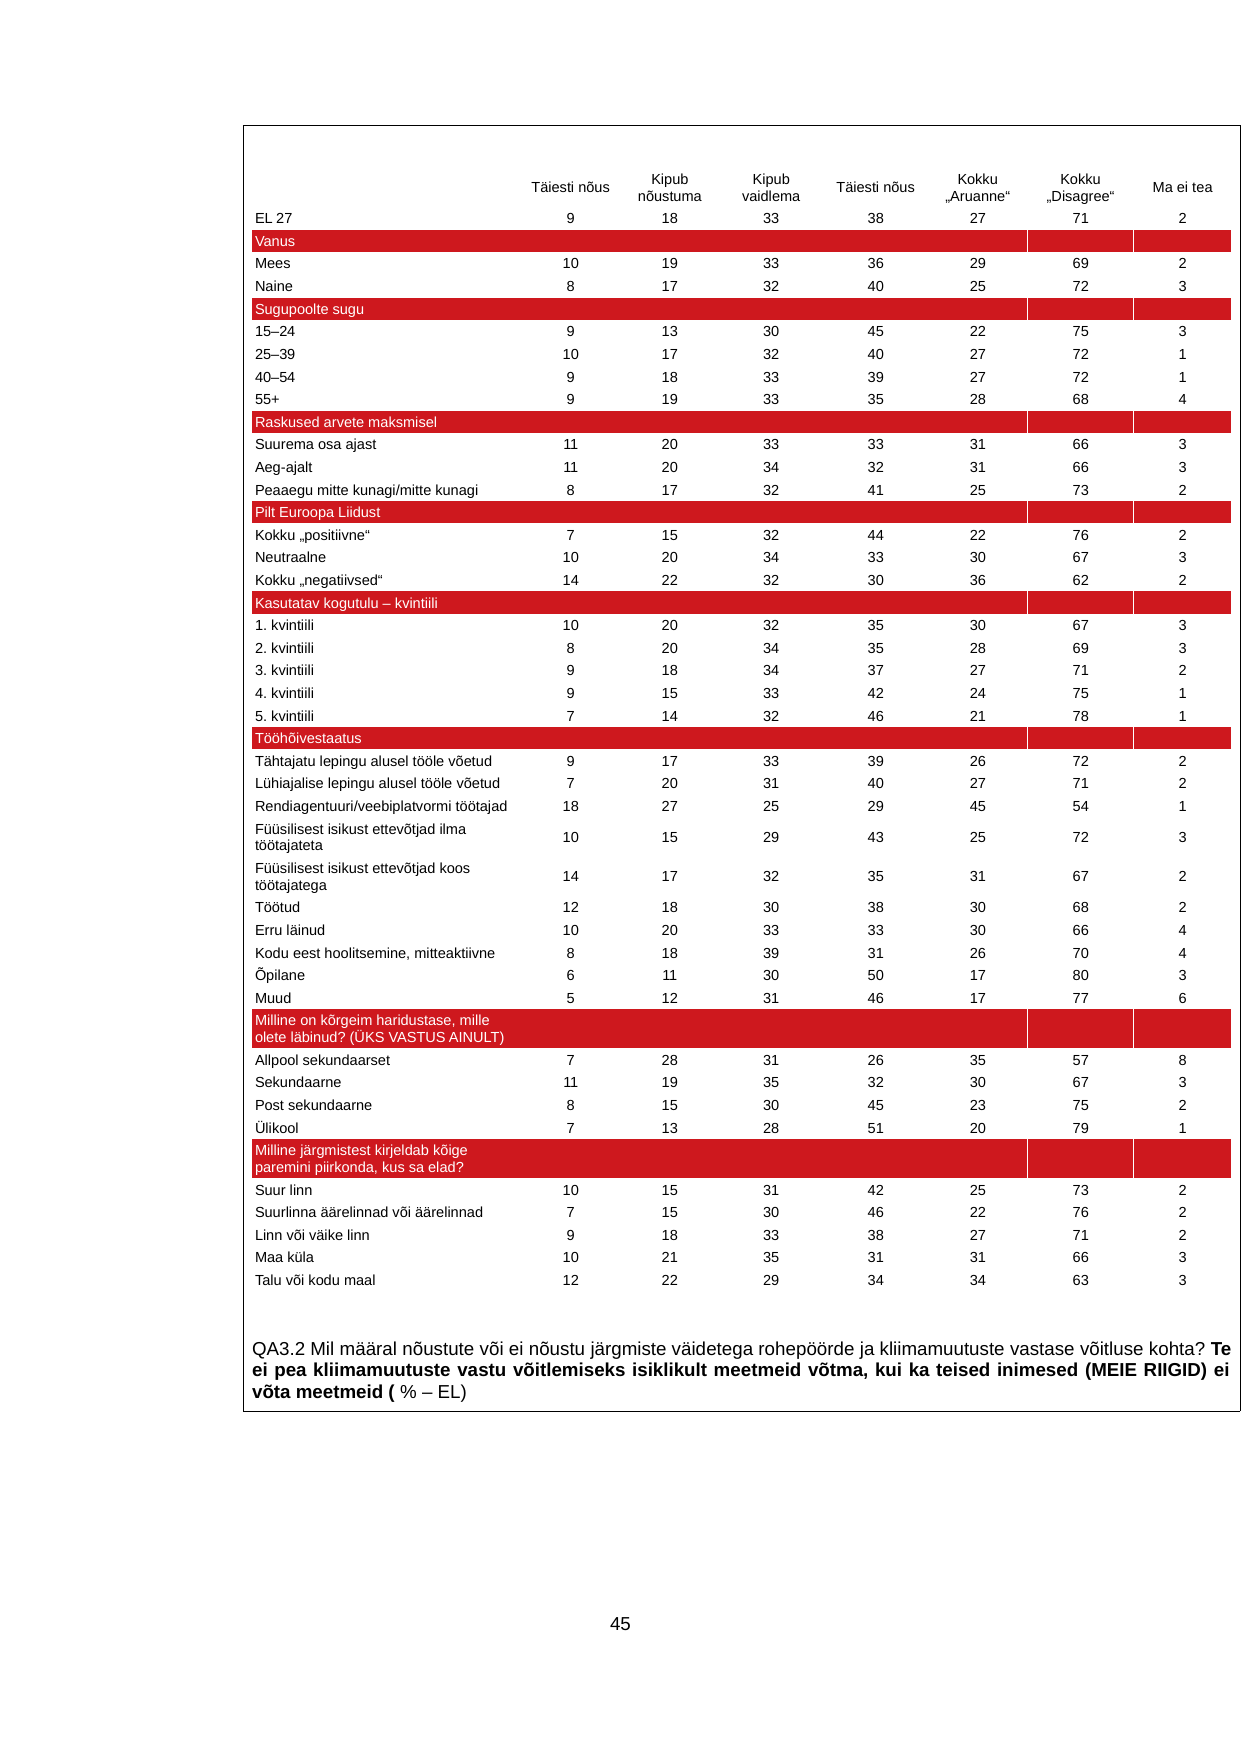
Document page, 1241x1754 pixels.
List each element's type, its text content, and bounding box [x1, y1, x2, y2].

table_cell Neutraalne [252, 546, 521, 569]
table_cell 30 [928, 896, 1027, 919]
table_cell 1 [1134, 704, 1231, 727]
table_cell [1028, 501, 1133, 523]
table_cell 4. kvintiili [252, 682, 521, 704]
table_cell 32 [719, 569, 823, 591]
table_cell 3 [1134, 275, 1231, 297]
table_cell 43 [823, 818, 928, 857]
table_cell 25 [928, 478, 1027, 501]
table_cell [1134, 727, 1231, 749]
table_cell [823, 1139, 928, 1178]
table_cell [823, 411, 928, 433]
table_cell 17 [620, 857, 719, 896]
table_cell 3. kvintiili [252, 659, 521, 682]
table_cell 35 [719, 1071, 823, 1094]
table_cell 11 [521, 456, 620, 478]
table_cell 31 [928, 857, 1027, 896]
table_cell 35 [823, 857, 928, 896]
table_cell 66 [1028, 1246, 1133, 1269]
table_cell 27 [928, 343, 1027, 365]
table_cell [719, 230, 823, 252]
table_cell Peaaegu mitte kunagi/mitte kunagi [252, 478, 521, 501]
table_cell 24 [928, 682, 1027, 704]
table_cell [620, 501, 719, 523]
table_cell 51 [823, 1116, 928, 1139]
table_cell 10 [521, 1246, 620, 1269]
table_cell 17 [620, 275, 719, 297]
table_cell 72 [1028, 750, 1133, 772]
table_cell 9 [521, 365, 620, 388]
table_cell 36 [823, 252, 928, 275]
table_cell 72 [1028, 275, 1133, 297]
table_cell 75 [1028, 682, 1133, 704]
table_header Kipub nõustuma [620, 168, 719, 207]
table_cell 34 [823, 1269, 928, 1291]
table_cell 13 [620, 320, 719, 343]
table_cell 17 [928, 987, 1027, 1009]
table_cell 23 [928, 1094, 1027, 1116]
table_cell 25 [928, 1178, 1027, 1201]
table_cell 32 [823, 456, 928, 478]
table_cell 35 [823, 614, 928, 637]
table_cell 39 [823, 365, 928, 388]
table_cell [719, 411, 823, 433]
table_cell Kokku „negatiivsed“ [252, 569, 521, 591]
table_cell 10 [521, 614, 620, 637]
table_cell 26 [928, 750, 1027, 772]
table_cell 11 [521, 1071, 620, 1094]
table_cell 29 [719, 1269, 823, 1291]
table_cell 75 [1028, 1094, 1133, 1116]
table_cell 40 [823, 343, 928, 365]
table_cell Aeg-ajalt [252, 456, 521, 478]
table_cell 77 [1028, 987, 1133, 1009]
table_cell 44 [823, 524, 928, 546]
table_cell 10 [521, 343, 620, 365]
table_cell 63 [1028, 1269, 1133, 1291]
table_cell 9 [521, 320, 620, 343]
table_cell 31 [719, 987, 823, 1009]
table_cell 32 [719, 343, 823, 365]
table_cell [1134, 411, 1231, 433]
table_cell Kodu eest hoolitsemine, mitteaktiivne [252, 941, 521, 964]
table_cell 15 [620, 682, 719, 704]
table_cell 1 [1134, 343, 1231, 365]
table_cell [521, 591, 620, 614]
table_cell Suur linn [252, 1178, 521, 1201]
table_cell 72 [1028, 343, 1133, 365]
table_cell 20 [620, 546, 719, 569]
table_cell 1 [1134, 682, 1231, 704]
table_cell [719, 591, 823, 614]
table_cell 30 [719, 1094, 823, 1116]
table_cell 17 [620, 478, 719, 501]
table_cell 19 [620, 388, 719, 411]
table_cell [620, 1009, 719, 1048]
table_cell 18 [620, 896, 719, 919]
table_cell 27 [620, 795, 719, 817]
table_cell 29 [719, 818, 823, 857]
table_cell 54 [1028, 795, 1133, 817]
table_header [252, 168, 521, 207]
table_cell 72 [1028, 365, 1133, 388]
table_cell 79 [1028, 1116, 1133, 1139]
table_cell 9 [521, 659, 620, 682]
table_cell [1028, 411, 1133, 433]
table_cell 45 [823, 320, 928, 343]
table_cell [1028, 1009, 1133, 1048]
table_cell 30 [719, 1201, 823, 1223]
table_cell 2 [1134, 569, 1231, 591]
table_cell [823, 727, 928, 749]
table_cell 20 [620, 456, 719, 478]
table_cell 18 [620, 365, 719, 388]
table_cell 30 [719, 320, 823, 343]
table_cell [1028, 1139, 1133, 1178]
table_cell 6 [521, 964, 620, 987]
table_cell Ülikool [252, 1116, 521, 1139]
table_cell 69 [1028, 252, 1133, 275]
table_cell [521, 501, 620, 523]
table_cell 4 [1134, 919, 1231, 941]
table_cell [521, 1139, 620, 1178]
table_cell [823, 298, 928, 320]
table_cell 39 [823, 750, 928, 772]
table_cell Lühiajalise lepingu alusel tööle võetud [252, 772, 521, 795]
table_cell Kasutatav kogutulu – kvintiili [252, 591, 521, 614]
table_cell [928, 298, 1027, 320]
table_cell 62 [1028, 569, 1133, 591]
table_cell [521, 727, 620, 749]
table_cell [1028, 591, 1133, 614]
table_cell 25 [719, 795, 823, 817]
table_cell 66 [1028, 456, 1133, 478]
table_cell 50 [823, 964, 928, 987]
table_cell Suurema osa ajast [252, 433, 521, 456]
table_cell [521, 411, 620, 433]
table_cell Raskused arvete maksmisel [252, 411, 521, 433]
table_header Kipub vaidlema [719, 168, 823, 207]
table_cell 2. kvintiili [252, 637, 521, 659]
table_cell [928, 230, 1027, 252]
table_cell 27 [928, 1224, 1027, 1246]
table_cell 20 [620, 614, 719, 637]
table_cell [1028, 298, 1133, 320]
table_cell [620, 591, 719, 614]
table_cell 31 [823, 941, 928, 964]
table_cell Maa küla [252, 1246, 521, 1269]
table_cell 71 [1028, 659, 1133, 682]
table_cell 31 [719, 1178, 823, 1201]
table_cell 14 [521, 569, 620, 591]
table_cell 3 [1134, 456, 1231, 478]
table_cell 35 [823, 388, 928, 411]
table_cell 9 [521, 207, 620, 230]
table_cell Naine [252, 275, 521, 297]
table_cell 4 [1134, 941, 1231, 964]
table_cell 17 [928, 964, 1027, 987]
table_cell Füüsilisest isikust ettevõtjad koos töötajatega [252, 857, 521, 896]
table_cell 8 [521, 478, 620, 501]
table_cell 3 [1134, 1269, 1231, 1291]
table_cell 5 [521, 987, 620, 1009]
table_cell [823, 1009, 928, 1048]
table_cell 18 [521, 795, 620, 817]
table_cell 68 [1028, 388, 1133, 411]
table_cell [928, 1009, 1027, 1048]
table_cell 25–39 [252, 343, 521, 365]
table_cell 13 [620, 1116, 719, 1139]
table_cell 46 [823, 1201, 928, 1223]
table_cell [719, 501, 823, 523]
table_cell 73 [1028, 478, 1133, 501]
table_cell [620, 230, 719, 252]
table_cell 9 [521, 388, 620, 411]
table_cell Pilt Euroopa Liidust [252, 501, 521, 523]
table_cell 8 [521, 1094, 620, 1116]
table_cell 33 [823, 433, 928, 456]
table_cell [823, 501, 928, 523]
table_cell 2 [1134, 1094, 1231, 1116]
table_cell 7 [521, 704, 620, 727]
table_cell [719, 1139, 823, 1178]
table_cell 73 [1028, 1178, 1133, 1201]
table_cell 45 [928, 795, 1027, 817]
table_cell 46 [823, 987, 928, 1009]
table_cell 33 [719, 365, 823, 388]
table_cell 28 [620, 1049, 719, 1071]
table_cell [620, 1139, 719, 1178]
table_cell 8 [1134, 1049, 1231, 1071]
table_cell 2 [1134, 1224, 1231, 1246]
table_cell 10 [521, 1178, 620, 1201]
table_cell 38 [823, 896, 928, 919]
table_cell 15 [620, 524, 719, 546]
table_cell 55+ [252, 388, 521, 411]
table_cell [823, 591, 928, 614]
table_cell 30 [928, 614, 1027, 637]
table_cell 33 [719, 433, 823, 456]
table_cell 40 [823, 275, 928, 297]
table_cell 27 [928, 659, 1027, 682]
table_cell 42 [823, 682, 928, 704]
table_header Täiesti nõus [823, 168, 928, 207]
table_cell 8 [521, 637, 620, 659]
table_cell Talu või kodu maal [252, 1269, 521, 1291]
table_cell 21 [928, 704, 1027, 727]
table_cell 35 [823, 637, 928, 659]
table_cell Vanus [252, 230, 521, 252]
table_cell 33 [719, 388, 823, 411]
table_cell 1 [1134, 365, 1231, 388]
table_cell [620, 411, 719, 433]
table_cell 2 [1134, 896, 1231, 919]
table_cell 12 [521, 896, 620, 919]
table_cell 7 [521, 1049, 620, 1071]
table_cell 19 [620, 252, 719, 275]
table_cell Post sekundaarne [252, 1094, 521, 1116]
table_cell 15 [620, 1201, 719, 1223]
table_cell 1. kvintiili [252, 614, 521, 637]
table_cell 22 [928, 320, 1027, 343]
table_cell 32 [719, 614, 823, 637]
table_cell Milline on kõrgeim haridustase, mille olete läbinud? (ÜKS VASTUS AINULT) [252, 1009, 521, 1048]
table_cell 18 [620, 1224, 719, 1246]
table_cell 30 [928, 1071, 1027, 1094]
table_cell 22 [620, 1269, 719, 1291]
table_cell 27 [928, 772, 1027, 795]
table_cell 28 [928, 388, 1027, 411]
table_cell 34 [719, 637, 823, 659]
table_cell [620, 727, 719, 749]
table_cell 1 [1134, 795, 1231, 817]
table_cell [928, 411, 1027, 433]
table_cell Erru läinud [252, 919, 521, 941]
table_cell 35 [719, 1246, 823, 1269]
table_cell 38 [823, 1224, 928, 1246]
table_cell 2 [1134, 659, 1231, 682]
table_cell 2 [1134, 524, 1231, 546]
table_cell 14 [620, 704, 719, 727]
table_cell 3 [1134, 614, 1231, 637]
table_cell 66 [1028, 919, 1133, 941]
table_cell 1 [1134, 1116, 1231, 1139]
table_cell Tööhõivestaatus [252, 727, 521, 749]
table_cell Rendiagentuuri/veebiplatvormi töötajad [252, 795, 521, 817]
table_cell [1134, 1139, 1231, 1178]
table_cell 32 [719, 524, 823, 546]
table_cell 17 [620, 343, 719, 365]
table_cell 42 [823, 1178, 928, 1201]
table_cell 12 [620, 987, 719, 1009]
table_cell 10 [521, 818, 620, 857]
table_cell Suurlinna äärelinnad või äärelinnad [252, 1201, 521, 1223]
table_cell 45 [823, 1094, 928, 1116]
table_cell 8 [521, 275, 620, 297]
table_cell Sekundaarne [252, 1071, 521, 1094]
table_cell Õpilane [252, 964, 521, 987]
table_cell 71 [1028, 772, 1133, 795]
table_cell 22 [620, 569, 719, 591]
table_cell 3 [1134, 637, 1231, 659]
table_header Kokku „Aruanne“ [928, 168, 1027, 207]
table_cell 9 [521, 750, 620, 772]
table_cell 2 [1134, 478, 1231, 501]
table_cell [1028, 727, 1133, 749]
table_cell 75 [1028, 320, 1133, 343]
table_cell 6 [1134, 987, 1231, 1009]
table_cell 2 [1134, 1201, 1231, 1223]
table_cell Füüsilisest isikust ettevõtjad ilma töötajateta [252, 818, 521, 857]
table_cell 9 [521, 682, 620, 704]
table_cell 31 [719, 1049, 823, 1071]
table_cell 3 [1134, 1246, 1231, 1269]
table_cell 38 [823, 207, 928, 230]
table_cell 7 [521, 524, 620, 546]
table_cell [1134, 501, 1231, 523]
table_cell 67 [1028, 857, 1133, 896]
table_cell 20 [928, 1116, 1027, 1139]
table_cell [1134, 1009, 1231, 1048]
table_cell 33 [719, 252, 823, 275]
table_cell Tähtajatu lepingu alusel tööle võetud [252, 750, 521, 772]
table_cell 3 [1134, 546, 1231, 569]
table_cell Linn või väike linn [252, 1224, 521, 1246]
table_cell 30 [928, 919, 1027, 941]
table_cell 31 [928, 1246, 1027, 1269]
table_cell 20 [620, 919, 719, 941]
table_cell 25 [928, 818, 1027, 857]
table_cell 29 [823, 795, 928, 817]
table_cell 26 [928, 941, 1027, 964]
table_cell 32 [719, 704, 823, 727]
table_cell 33 [719, 750, 823, 772]
table_cell 28 [928, 637, 1027, 659]
table_cell 3 [1134, 1071, 1231, 1094]
table_cell 33 [823, 919, 928, 941]
table_cell 14 [521, 857, 620, 896]
table_cell 78 [1028, 704, 1133, 727]
table_cell 18 [620, 659, 719, 682]
table_cell 21 [620, 1246, 719, 1269]
table_cell 80 [1028, 964, 1133, 987]
table_cell 20 [620, 637, 719, 659]
table_cell 15 [620, 818, 719, 857]
table_cell [928, 1139, 1027, 1178]
table_cell 41 [823, 478, 928, 501]
table_cell 32 [823, 1071, 928, 1094]
table_cell [719, 1009, 823, 1048]
table_cell 31 [928, 456, 1027, 478]
table_cell 12 [521, 1269, 620, 1291]
table_cell 35 [928, 1049, 1027, 1071]
table_cell 11 [620, 964, 719, 987]
table_cell [928, 501, 1027, 523]
table_cell 20 [620, 433, 719, 456]
table_cell [1134, 298, 1231, 320]
table_cell 10 [521, 546, 620, 569]
table_header Kokku „Disagree“ [1028, 168, 1133, 207]
table_cell 18 [620, 941, 719, 964]
table_cell [521, 1009, 620, 1048]
table_cell 36 [928, 569, 1027, 591]
table_cell 2 [1134, 207, 1231, 230]
table_cell 3 [1134, 964, 1231, 987]
table_cell 22 [928, 1201, 1027, 1223]
table_cell 10 [521, 252, 620, 275]
table_cell 39 [719, 941, 823, 964]
table_cell 26 [823, 1049, 928, 1071]
table_cell 67 [1028, 614, 1133, 637]
table_cell 46 [823, 704, 928, 727]
table_cell [521, 230, 620, 252]
table_cell Allpool sekundaarset [252, 1049, 521, 1071]
table_cell 10 [521, 919, 620, 941]
table_cell 27 [928, 365, 1027, 388]
table_cell Milline järgmistest kirjeldab kõige paremini piirkonda, kus sa elad? [252, 1139, 521, 1178]
table_cell 2 [1134, 857, 1231, 896]
table_cell 32 [719, 857, 823, 896]
table_cell 2 [1134, 772, 1231, 795]
table_cell 31 [928, 433, 1027, 456]
table_cell 33 [823, 546, 928, 569]
table_cell 67 [1028, 1071, 1133, 1094]
table_cell [928, 591, 1027, 614]
table_cell Kokku „positiivne“ [252, 524, 521, 546]
table_cell 28 [719, 1116, 823, 1139]
table_cell 33 [719, 919, 823, 941]
table_cell 33 [719, 207, 823, 230]
table_cell 66 [1028, 433, 1133, 456]
table_cell 2 [1134, 252, 1231, 275]
table_cell 34 [719, 546, 823, 569]
table_cell 69 [1028, 637, 1133, 659]
table_cell 76 [1028, 524, 1133, 546]
table_cell 30 [719, 964, 823, 987]
table_cell [1028, 230, 1133, 252]
table_cell 18 [620, 207, 719, 230]
table_cell 3 [1134, 320, 1231, 343]
table_cell 33 [719, 1224, 823, 1246]
table_cell [823, 230, 928, 252]
table_cell 30 [719, 896, 823, 919]
table_cell 37 [823, 659, 928, 682]
table_cell 31 [823, 1246, 928, 1269]
table_cell 68 [1028, 896, 1133, 919]
table_cell 72 [1028, 818, 1133, 857]
table_cell 32 [719, 478, 823, 501]
table_cell 9 [521, 1224, 620, 1246]
table_cell 40–54 [252, 365, 521, 388]
table_cell 8 [521, 941, 620, 964]
table_cell 7 [521, 772, 620, 795]
table_cell [1134, 591, 1231, 614]
text QA3.2 Mil määral nõustute või ei nõustu järgmiste väidetega rohepöörde ja kliimamuutuste vastase võitluse kohta? Te ei pea kliimamuutuste vastu võitlemiseks isiklikult meetmeid võtma, kui ka teised inimesed (MEIE RIIGID) ei võta meetmeid ( % – EL) [252, 1337, 1231, 1402]
table_cell 19 [620, 1071, 719, 1094]
table_cell 34 [719, 456, 823, 478]
table_cell 27 [928, 207, 1027, 230]
table_cell 34 [719, 659, 823, 682]
table_cell 30 [823, 569, 928, 591]
table_cell [1134, 230, 1231, 252]
table_cell [719, 298, 823, 320]
table_cell 17 [620, 750, 719, 772]
table_cell 22 [928, 524, 1027, 546]
table_cell 25 [928, 275, 1027, 297]
table_cell 31 [719, 772, 823, 795]
table_cell Muud [252, 987, 521, 1009]
table_cell 33 [719, 682, 823, 704]
table_header Täiesti nõus [521, 168, 620, 207]
table_cell 7 [521, 1201, 620, 1223]
table_cell 5. kvintiili [252, 704, 521, 727]
table_cell 57 [1028, 1049, 1133, 1071]
table_cell 34 [928, 1269, 1027, 1291]
table_cell [928, 727, 1027, 749]
table_cell 29 [928, 252, 1027, 275]
table_cell 40 [823, 772, 928, 795]
table_cell 32 [719, 275, 823, 297]
table_cell 2 [1134, 750, 1231, 772]
table_cell 15 [620, 1094, 719, 1116]
table_cell 15 [620, 1178, 719, 1201]
table_cell 76 [1028, 1201, 1133, 1223]
table_cell 4 [1134, 388, 1231, 411]
table_cell 11 [521, 433, 620, 456]
table_cell 15–24 [252, 320, 521, 343]
table_cell 3 [1134, 818, 1231, 857]
table_cell 2 [1134, 1178, 1231, 1201]
table_cell [620, 298, 719, 320]
table_cell Sugupoolte sugu [252, 298, 521, 320]
table_header Ma ei tea [1134, 168, 1231, 207]
table_cell Mees [252, 252, 521, 275]
table_cell EL 27 [252, 207, 521, 230]
table_cell 20 [620, 772, 719, 795]
table_cell [521, 298, 620, 320]
table_cell [719, 727, 823, 749]
table_cell 71 [1028, 207, 1133, 230]
table_cell 3 [1134, 433, 1231, 456]
table_cell 7 [521, 1116, 620, 1139]
table_cell Töötud [252, 896, 521, 919]
table_cell 67 [1028, 546, 1133, 569]
table_cell 30 [928, 546, 1027, 569]
table_cell 71 [1028, 1224, 1133, 1246]
table_cell 70 [1028, 941, 1133, 964]
